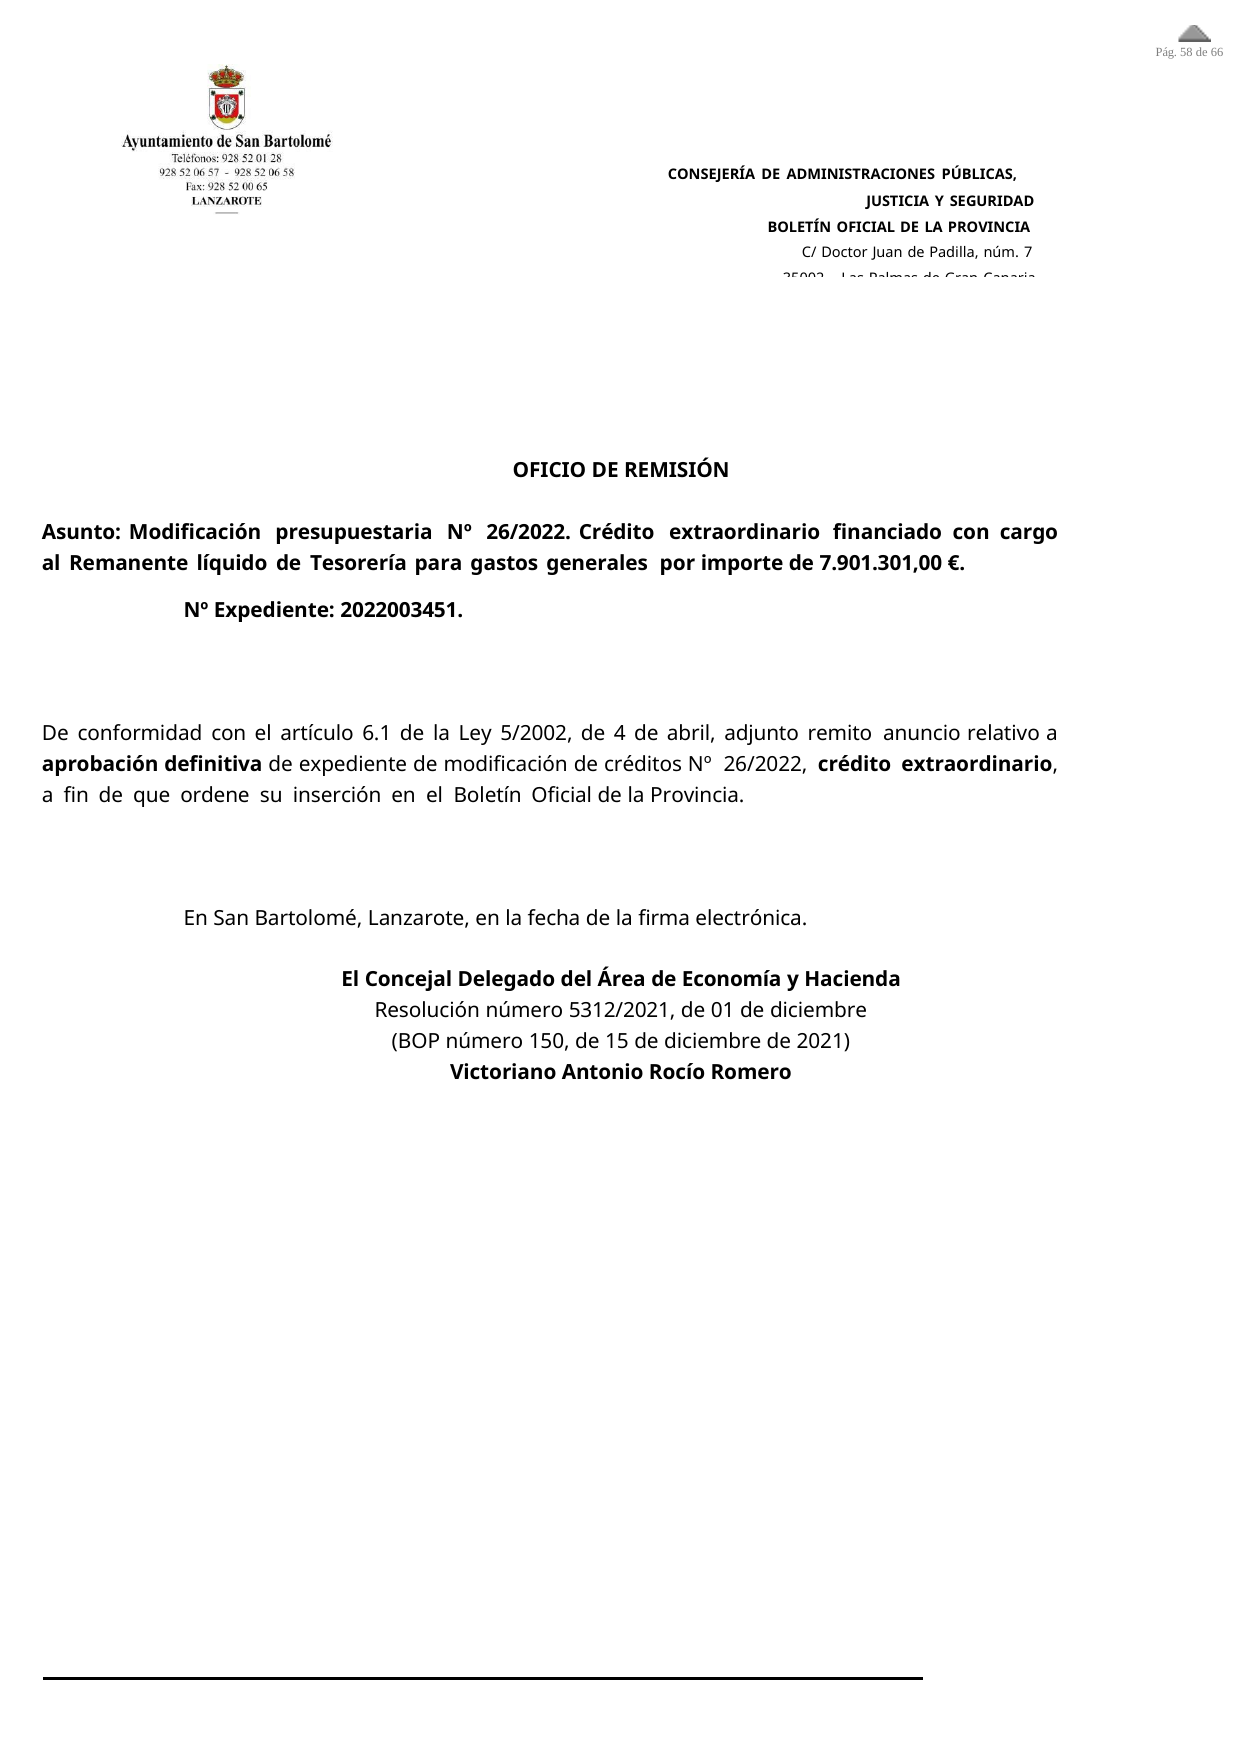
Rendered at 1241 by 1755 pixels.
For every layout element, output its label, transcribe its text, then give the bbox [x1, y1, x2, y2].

text Nº Expediente: 2022003451. [183, 595, 1236, 624]
text De conformidad con el artículo 6.1 de la Ley 5/2002, de 4 de abril, adjunto remito anuncio relativo a aprobación definitiva de expediente de modificación de créditos Nº 26/2022, crédito extraordinario, a fin de que ordene su inserción en el Boletín Oficial de la Provincia. [42, 718, 1059, 809]
text OFICIO DE REMISIÓN [42, 455, 1200, 484]
text En San Bartolomé, Lanzarote, en la fecha de la firma electrónica. [183, 903, 1236, 932]
text Asunto: Modificación presupuestaria Nº 26/2022. Crédito extraordinario financiado con cargo al Remanente líquido de Tesorería para gastos generales por importe de 7.901.301,00 €. [42, 517, 1059, 576]
text El Concejal Delegado del Área de Economía y Hacienda [42, 964, 1200, 993]
text Resolución número 5312/2021, de 01 de diciembre (BOP número 150, de 15 de diciembre de 2021) Victoriano Antonio Rocío Romero [358, 995, 883, 1085]
picture [1177, 25, 1211, 42]
picture [120, 64, 334, 215]
